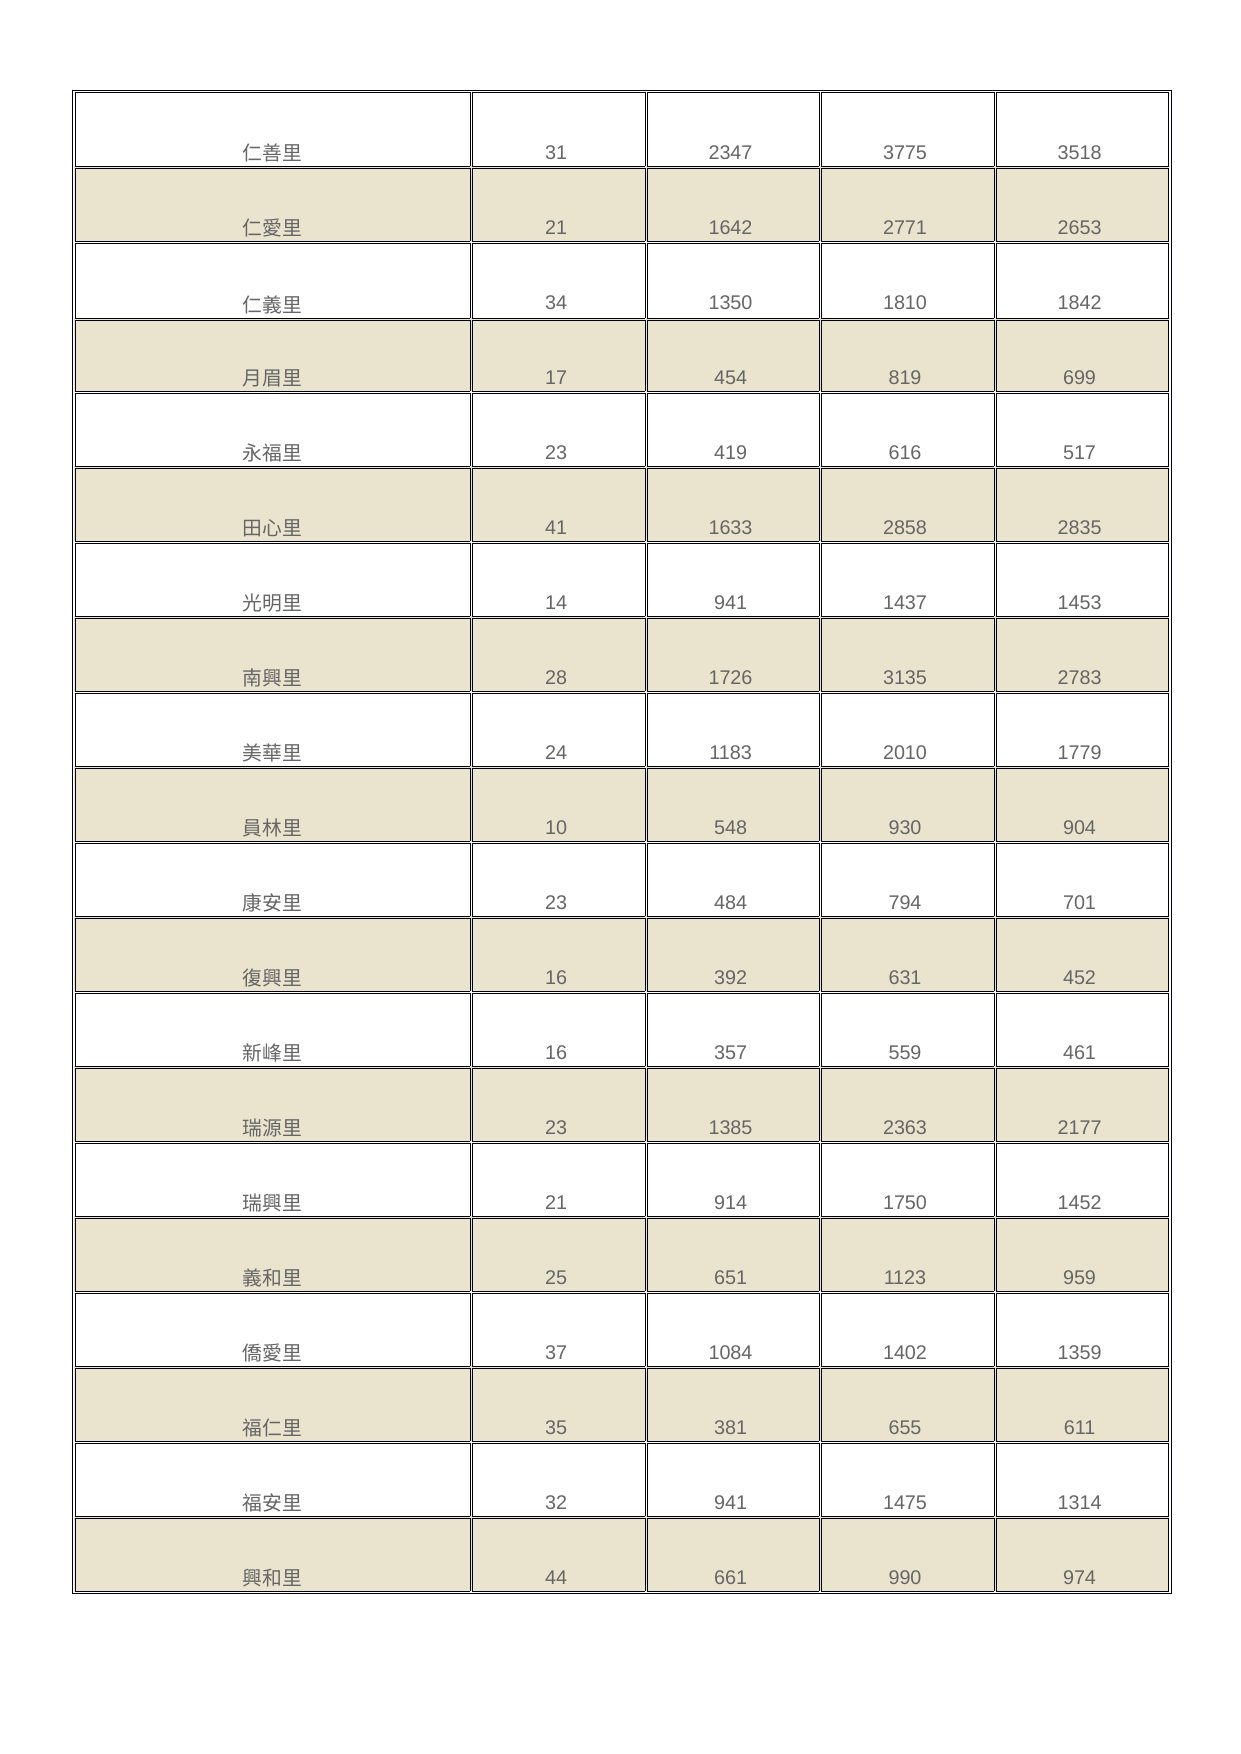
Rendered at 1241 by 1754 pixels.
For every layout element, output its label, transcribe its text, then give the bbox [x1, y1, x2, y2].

table_cell 941 [648, 544, 819, 616]
table_cell 16 [473, 994, 645, 1066]
table_cell 1633 [648, 469, 819, 541]
table_cell 光明里 [76, 544, 470, 616]
table_cell 631 [822, 919, 994, 991]
table_cell 1084 [648, 1294, 819, 1366]
table_cell 1453 [997, 544, 1168, 616]
table_cell 21 [473, 169, 645, 241]
table_cell 瑞源里 [76, 1069, 470, 1141]
table_cell 2177 [997, 1069, 1168, 1141]
table_cell 651 [648, 1219, 819, 1291]
table_cell 16 [473, 919, 645, 991]
table_cell 1810 [822, 244, 994, 318]
table_cell 34 [473, 244, 645, 318]
table_cell 23 [473, 394, 645, 466]
table_cell 1385 [648, 1069, 819, 1141]
table_cell 1183 [648, 694, 819, 766]
table_cell 655 [822, 1369, 994, 1441]
table_cell 21 [473, 1144, 645, 1216]
table_cell 23 [473, 1069, 645, 1141]
table_cell 瑞興里 [76, 1144, 470, 1216]
table_cell 661 [648, 1519, 819, 1591]
table_cell 1359 [997, 1294, 1168, 1366]
table_cell 990 [822, 1519, 994, 1591]
table_cell 1437 [822, 544, 994, 616]
table_cell 南興里 [76, 619, 470, 691]
table_cell 17 [473, 321, 645, 391]
table_cell 仁善里 [76, 93, 470, 166]
table_cell 1402 [822, 1294, 994, 1366]
table_cell 559 [822, 994, 994, 1066]
table_cell 41 [473, 469, 645, 541]
table_cell 35 [473, 1369, 645, 1441]
table_cell 517 [997, 394, 1168, 466]
table_cell 941 [648, 1444, 819, 1516]
table_cell 699 [997, 321, 1168, 391]
table_cell 1123 [822, 1219, 994, 1291]
table_cell 25 [473, 1219, 645, 1291]
table_cell 819 [822, 321, 994, 391]
table_cell 僑愛里 [76, 1294, 470, 1366]
table_cell 392 [648, 919, 819, 991]
table_cell 484 [648, 844, 819, 916]
table_cell 701 [997, 844, 1168, 916]
table_cell 康安里 [76, 844, 470, 916]
table_cell 2858 [822, 469, 994, 541]
table_cell 357 [648, 994, 819, 1066]
table_cell 新峰里 [76, 994, 470, 1066]
table_cell 1314 [997, 1444, 1168, 1516]
table_cell 23 [473, 844, 645, 916]
table_cell 1842 [997, 244, 1168, 318]
table_cell 1726 [648, 619, 819, 691]
table_cell 794 [822, 844, 994, 916]
table_cell 616 [822, 394, 994, 466]
table_cell 1475 [822, 1444, 994, 1516]
table_cell 永福里 [76, 394, 470, 466]
table_cell 3775 [822, 93, 994, 166]
table_cell 28 [473, 619, 645, 691]
table_cell 44 [473, 1519, 645, 1591]
table_cell 員林里 [76, 769, 470, 841]
table_cell 381 [648, 1369, 819, 1441]
table_cell 美華里 [76, 694, 470, 766]
table_cell 仁義里 [76, 244, 470, 318]
table_cell 2771 [822, 169, 994, 241]
table_cell 2653 [997, 169, 1168, 241]
table_cell 32 [473, 1444, 645, 1516]
table_cell 1642 [648, 169, 819, 241]
table_cell 2347 [648, 93, 819, 166]
table_cell 2835 [997, 469, 1168, 541]
table_cell 義和里 [76, 1219, 470, 1291]
table_cell 2010 [822, 694, 994, 766]
table_cell 月眉里 [76, 321, 470, 391]
table_cell 1452 [997, 1144, 1168, 1216]
table_cell 興和里 [76, 1519, 470, 1591]
table_cell 1350 [648, 244, 819, 318]
table_cell 31 [473, 93, 645, 166]
table_cell 37 [473, 1294, 645, 1366]
table_cell 2363 [822, 1069, 994, 1141]
table_cell 904 [997, 769, 1168, 841]
table_cell 2783 [997, 619, 1168, 691]
table_cell 930 [822, 769, 994, 841]
table_cell 611 [997, 1369, 1168, 1441]
table_cell 454 [648, 321, 819, 391]
table_cell 1750 [822, 1144, 994, 1216]
table_cell 974 [997, 1519, 1168, 1591]
table_cell 914 [648, 1144, 819, 1216]
table_cell 548 [648, 769, 819, 841]
table_cell 10 [473, 769, 645, 841]
table_cell 24 [473, 694, 645, 766]
table_cell 田心里 [76, 469, 470, 541]
table_cell 福安里 [76, 1444, 470, 1516]
table_cell 1779 [997, 694, 1168, 766]
table_cell 959 [997, 1219, 1168, 1291]
table_cell 461 [997, 994, 1168, 1066]
table_cell 3518 [997, 93, 1168, 166]
table_cell 452 [997, 919, 1168, 991]
table_cell 福仁里 [76, 1369, 470, 1441]
table_cell 仁愛里 [76, 169, 470, 241]
table_cell 復興里 [76, 919, 470, 991]
table_cell 14 [473, 544, 645, 616]
table_cell 3135 [822, 619, 994, 691]
table_cell 419 [648, 394, 819, 466]
